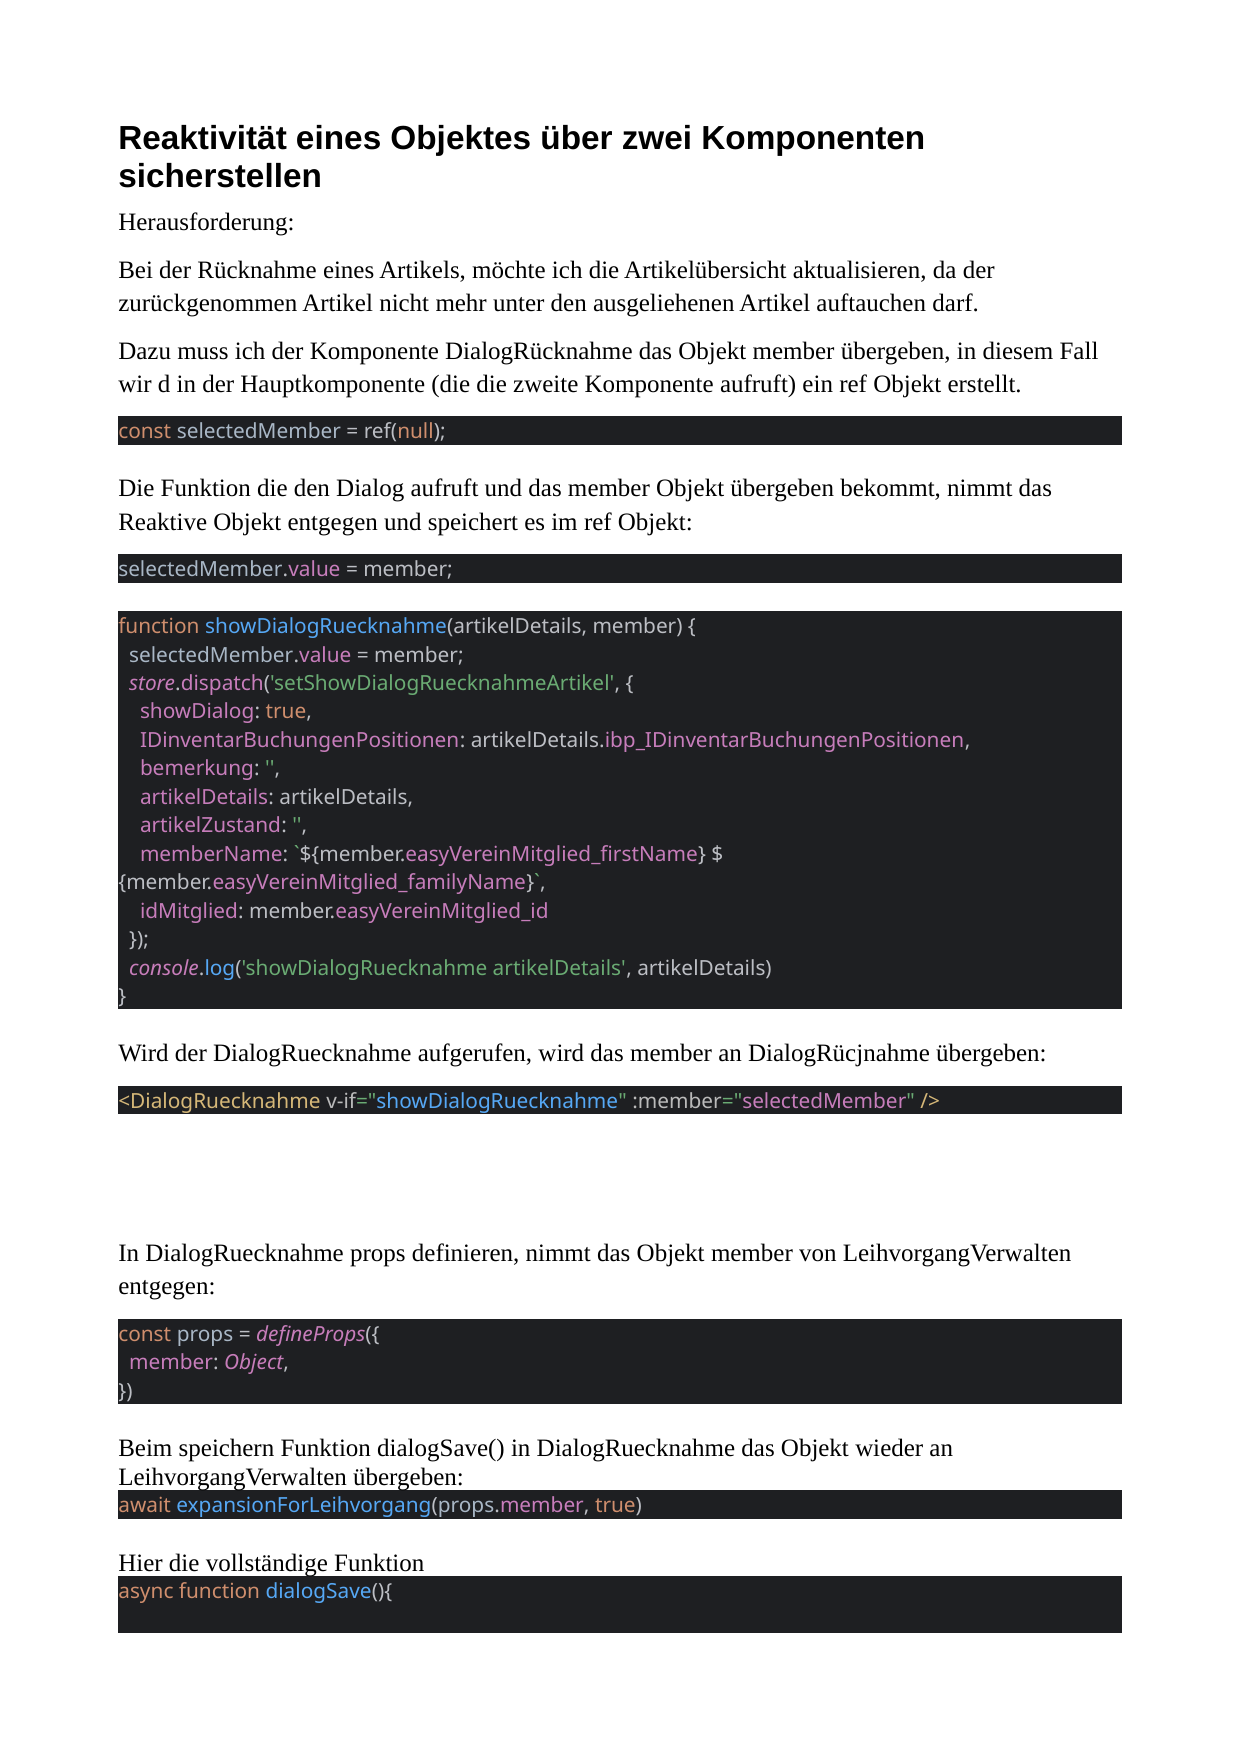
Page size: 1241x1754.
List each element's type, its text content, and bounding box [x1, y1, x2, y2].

text const selectedMember = ref(null); [118, 416, 1122, 445]
text Die Funktion die den Dialog aufruft und das member Objekt übergeben bekommt, nimmt das Reaktive Objekt entgegen und speichert es im ref Objekt: [118, 473, 1122, 535]
text <DialogRuecknahme v-if="showDialogRuecknahme" :member="selectedMember" /> [118, 1086, 1122, 1114]
text function showDialogRuecknahme(artikelDetails, member) { selectedMember.value = member; store.dispatch('setShowDialogRuecknahmeArtikel', { showDialog: true, IDinventarBuchungenPositionen: artikelDetails.ibp_IDinventarBuchungenPositionen, bemerkung: '', artikelDetails: artikelDetails, artikelZustand: '', memberName: `${member.easyVereinMitglied_firstName} ${member.easyVereinMitglied_familyName}`, idMitglied: member.easyVereinMitglied_id }); console.log('showDialogRuecknahme artikelDetails', artikelDetails) } [118, 611, 1122, 1009]
text In DialogRuecknahme props definieren, nimmt das Objekt member von LeihvorgangVerwalten entgegen: [118, 1238, 1122, 1300]
text Beim speichern Funktion dialogSave() in DialogRuecknahme das Objekt wieder an LeihvorgangVerwalten übergeben: [118, 1433, 1122, 1490]
subtitle Reaktivität eines Objektes über zwei Komponenten sicherstellen [118, 118, 1122, 195]
text selectedMember.value = member; [118, 554, 1122, 583]
text Herausforderung: [118, 207, 1122, 236]
text Wird der DialogRuecknahme aufgerufen, wird das member an DialogRücjnahme übergeben: [118, 1038, 1122, 1067]
text Bei der Rücknahme eines Artikels, möchte ich die Artikelübersicht aktualisieren, da der zurückgenommen Artikel nicht mehr unter den ausgeliehenen Artikel auftauchen darf. [118, 255, 1122, 317]
text Hier die vollständige Funktion [118, 1548, 1122, 1576]
text const props = defineProps({ member: Object, }) [118, 1319, 1122, 1404]
text async function dialogSave(){ [118, 1576, 1122, 1633]
text await expansionForLeihvorgang(props.member, true) [118, 1490, 1122, 1519]
text Dazu muss ich der Komponente DialogRücknahme das Objekt member übergeben, in diesem Fall wir d in der Hauptkomponente (die die zweite Komponente aufruft) ein ref Objekt erstellt. [118, 336, 1122, 397]
